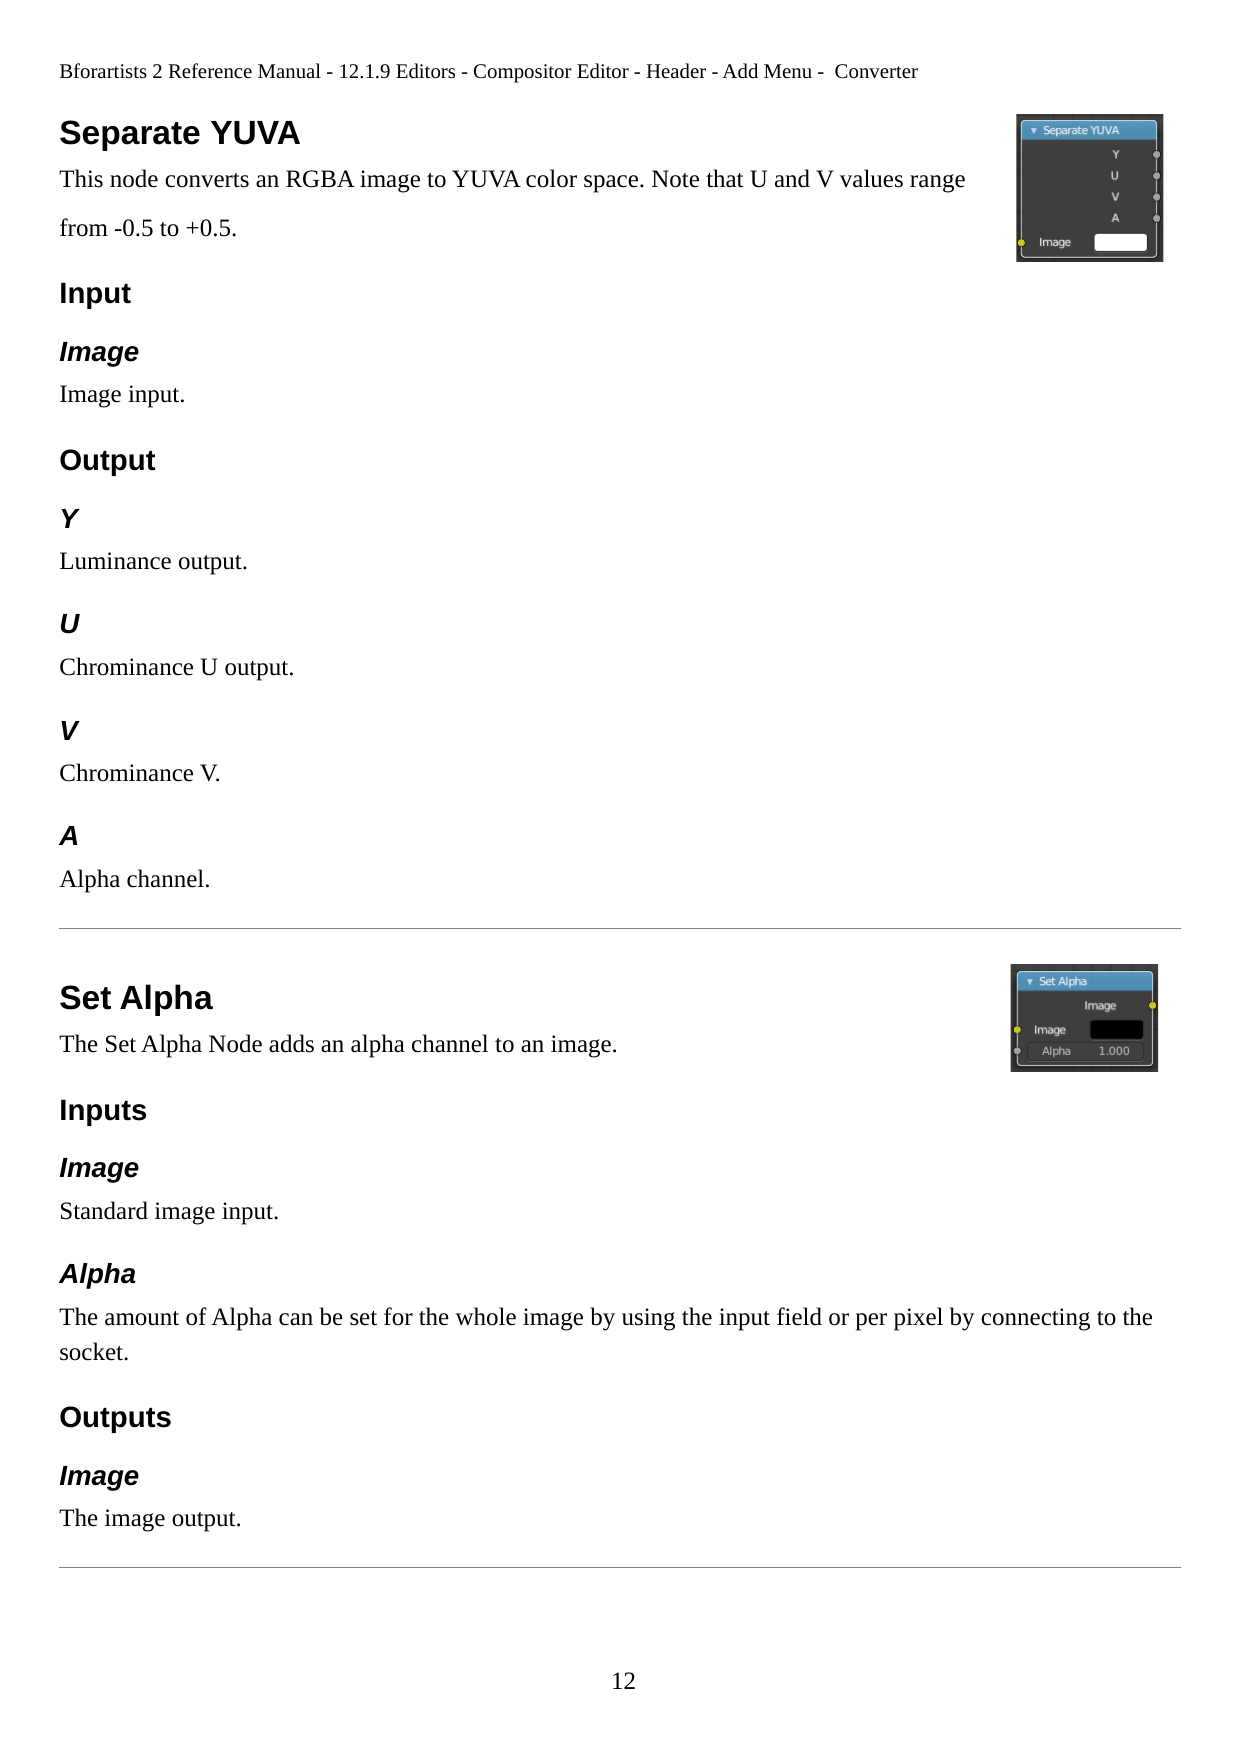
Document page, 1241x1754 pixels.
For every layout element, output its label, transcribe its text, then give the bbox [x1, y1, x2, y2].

text The Set Alpha Node adds an alpha channel to an image. [59, 1029, 1010, 1058]
subtitle Output [59, 443, 1181, 477]
subtitle Image [59, 335, 1181, 367]
subtitle V [59, 714, 1181, 746]
subtitle U [59, 608, 1181, 640]
subtitle A [59, 820, 1181, 852]
subtitle Inputs [59, 1093, 1181, 1127]
subtitle Image [59, 1459, 1181, 1491]
subtitle Set Alpha [59, 978, 1010, 1017]
text The image output. [59, 1503, 1181, 1532]
picture [1016, 114, 1164, 262]
subtitle Y [59, 502, 1181, 534]
text Standard image input. [59, 1196, 1181, 1225]
text Alpha channel. [59, 864, 1181, 893]
subtitle Input [59, 276, 1181, 310]
text Chrominance U output. [59, 652, 1181, 681]
text Chrominance V. [59, 758, 1181, 787]
subtitle Outputs [59, 1400, 1181, 1434]
subtitle Image [59, 1152, 1181, 1184]
subtitle Separate YUVA [59, 113, 1181, 151]
text Luminance output. [59, 546, 1181, 575]
text from -0.5 to +0.5. [59, 213, 1016, 242]
text The amount of Alpha can be set for the whole image by using the input field or per pixel by connecting to the socket. [59, 1302, 1181, 1365]
subtitle [1159, 978, 1181, 1017]
subtitle Alpha [59, 1258, 1181, 1289]
text [1164, 213, 1181, 242]
text This node converts an RGBA image to YUVA color space. Note that U and V values range [59, 164, 1016, 192]
picture [1010, 964, 1159, 1072]
text Image input. [59, 379, 1181, 408]
